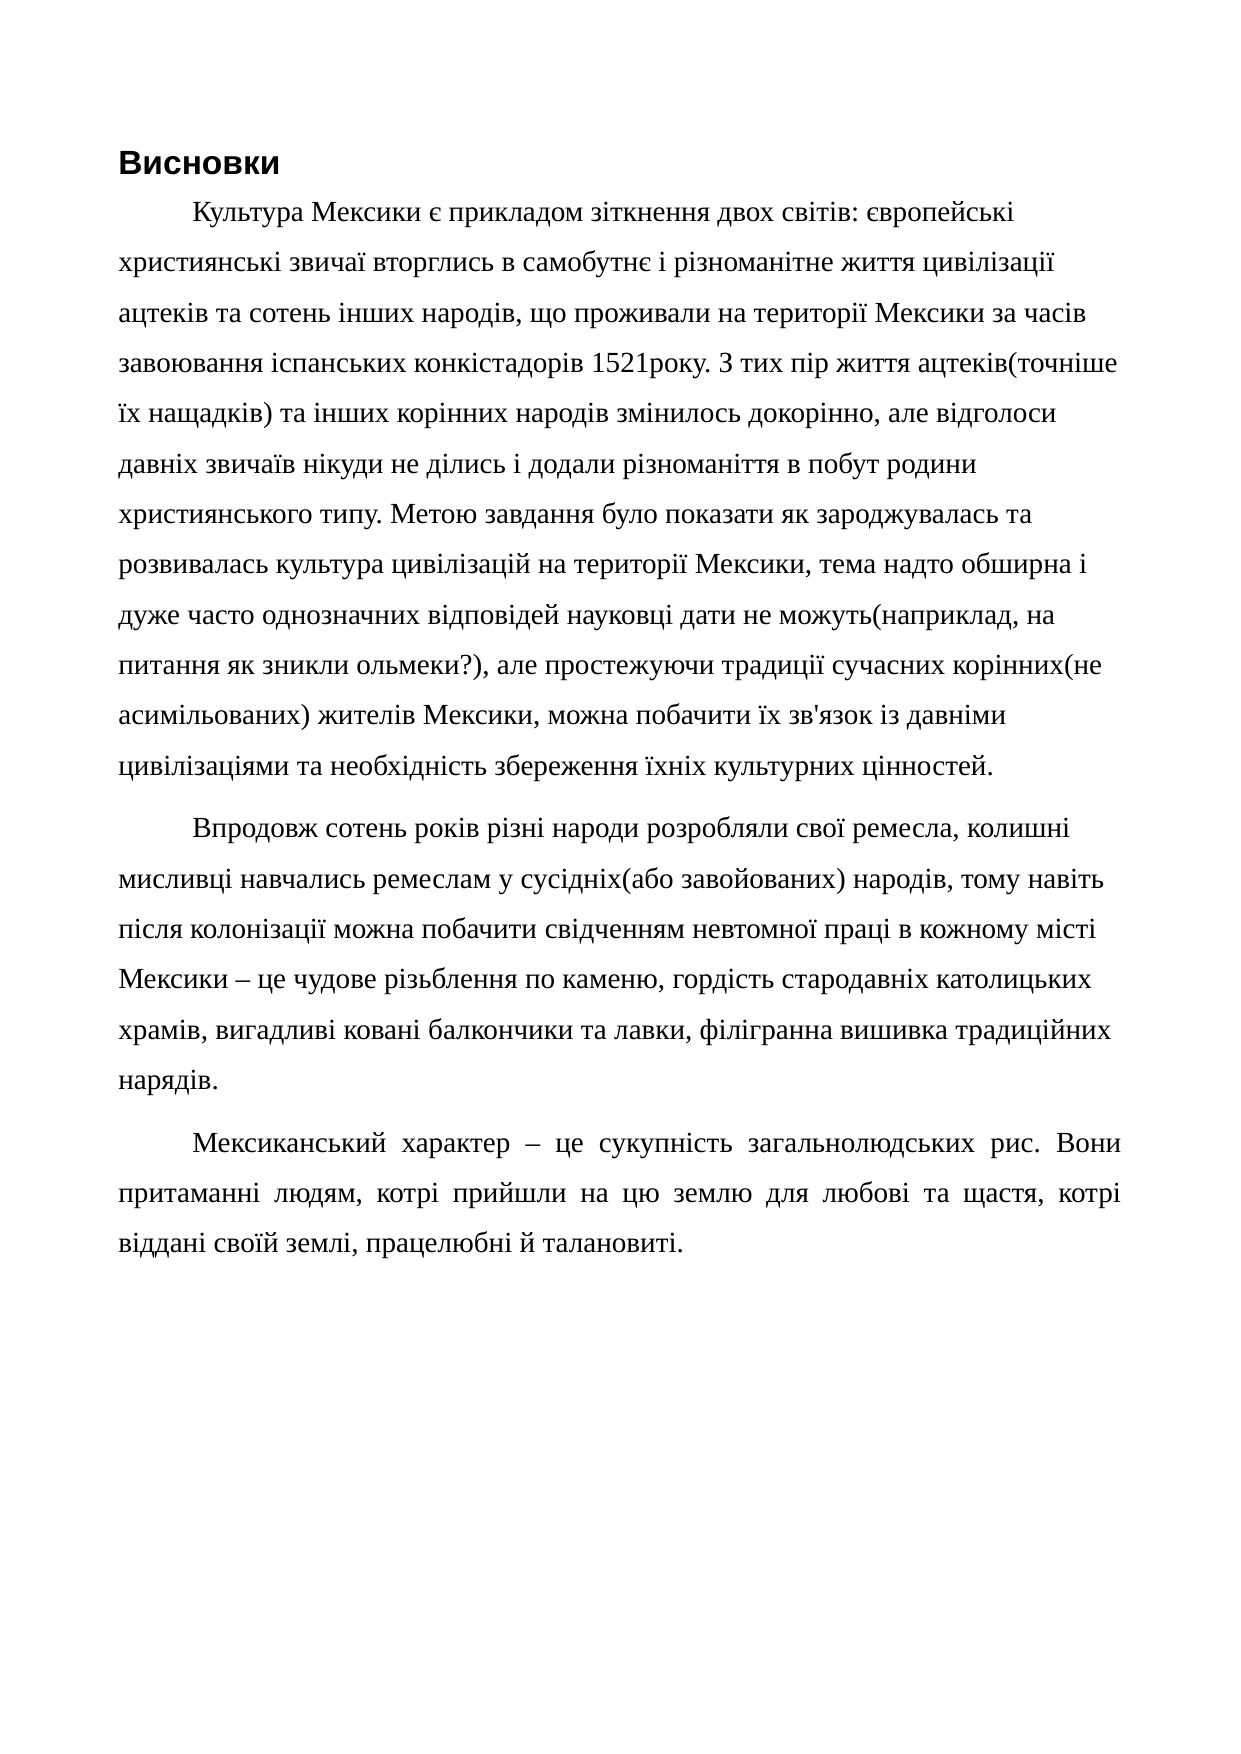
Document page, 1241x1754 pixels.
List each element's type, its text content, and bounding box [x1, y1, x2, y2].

text Впродовж сотень років різні народи розробляли свої ремесла, колишні мисливці навчались ремеслам у сусідніх(або завойованих) народів, тому навіть після колонізації можна побачити свідченням невтомної праці в кожному місті Мексики – це чудове різьблення по каменю, гордість стародавніх католицьких храмів, вигадливі ковані балкончики та лавки, філігранна вишивка традиційних нарядів. [118, 811, 1122, 1096]
text Культура Мексики є прикладом зіткнення двох світів: європейські християнські звичаї вторглись в самобутнє і різноманітне життя цивілізації ацтеків та сотень інших народів, що проживали на території Мексики за часів завоювання іспанських конкістадорів 1521року. З тих пір життя ацтеків(точніше їх нащадків) та інших корінних народів змінилось докорінно, але відголоси давніх звичаїв нікуди не ділись і додали різноманіття в побут родини християнського типу. Метою завдання було показати як зароджувалась та розвивалась культура цивілізацій на території Мексики, тема надто обширна і дуже часто однозначних відповідей науковці дати не можуть(наприклад, на питання як зникли ольмеки?), але простежуючи традиції сучасних корінних(не асимільованих) жителів Мексики, можна побачити їх зв'язок із давніми цивілізаціями та необхідність збереження їхніх культурних цінностей. [118, 194, 1122, 781]
text Мексиканський характер – це сукупність загальнолюдських рис. Вони притаманні людям, котрі прийшли на цю землю для любові та щастя, котрі віддані своїй землі, працелюбні й талановиті. [118, 1125, 1122, 1259]
subtitle Висновки [118, 143, 1122, 182]
